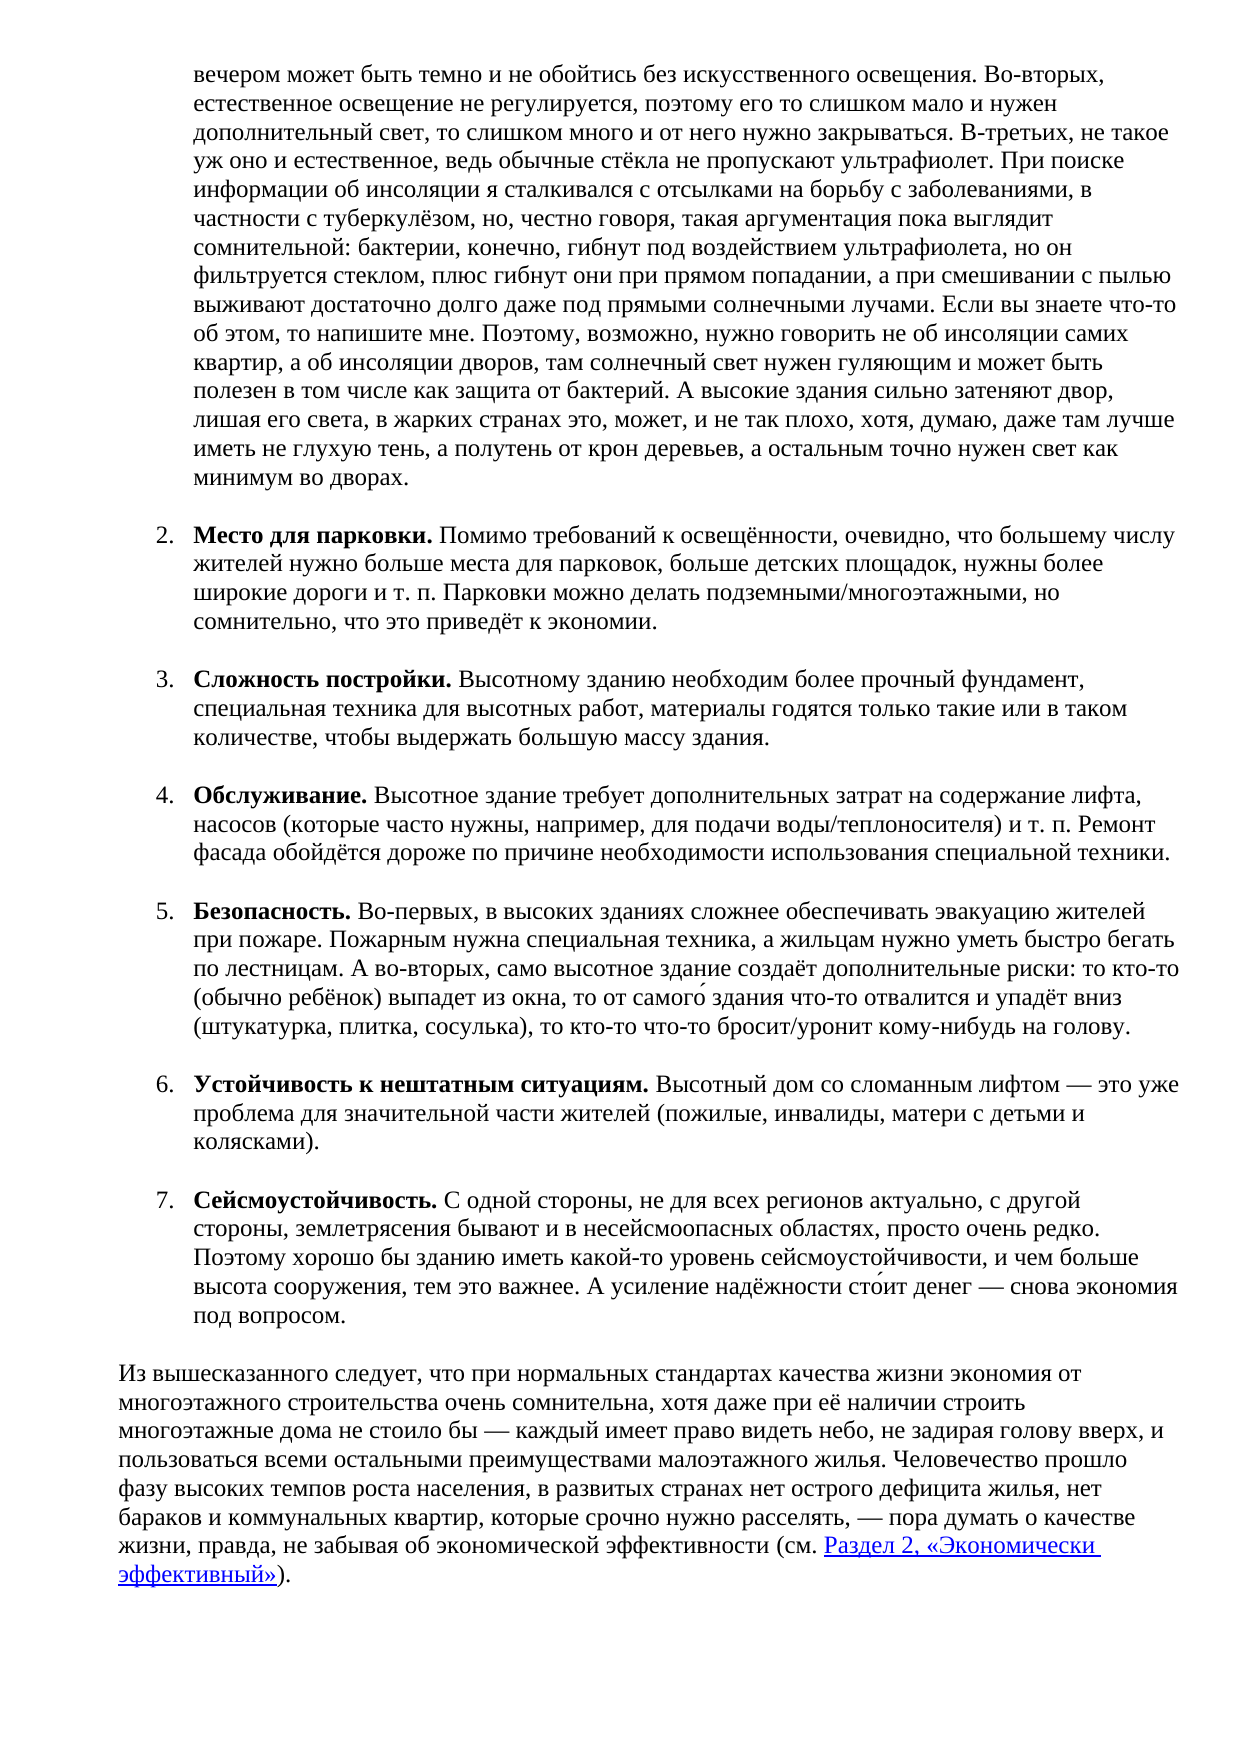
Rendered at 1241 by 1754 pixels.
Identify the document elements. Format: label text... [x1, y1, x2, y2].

text Из вышесказанного следует, что при нормальных стандартах качества жизни экономия от многоэтажного строительства очень сомнительна, хотя даже при её наличии строить многоэтажные дома не стоило бы — каждый имеет право видеть небо, не задирая голову вверх, и пользоваться всеми остальными преимуществами малоэтажного жилья. Человечество прошло фазу высоких темпов роста населения, в развитых странах нет острого дефицита жилья, нет бараков и коммунальных квартир, которые срочно нужно расселять, — пора думать о качестве жизни, правда, не забывая об экономической эффективности (см. Раздел 2, «Экономически эффективный»). [118, 1358, 1181, 1588]
list Обслуживание. Высотное здание требует дополнительных затрат на содержание лифта, насосов (которые часто нужны, например, для подачи воды/теплоносителя) и т. п. Ремонт фасада обойдётся дороже по причине необходимости использования специальной техники. [156, 780, 1181, 866]
list Устойчивость к нештатным ситуациям. Высотный дом со сломанным лифтом — это уже проблема для значительной части жителей (пожилые, инвалиды, матери с детьми и колясками). [156, 1069, 1181, 1155]
list Сложность постройки. Высотному зданию необходим более прочный фундамент, специальная техника для высотных работ, материалы годятся только такие или в таком количестве, чтобы выдержать большую массу здания. [156, 664, 1181, 751]
list вечером может быть темно и не обойтись без искусственного освещения. Во-вторых, естественное освещение не регулируется, поэтому его то слишком мало и нужен дополнительный свет, то слишком много и от него нужно закрываться. В-третьих, не такое уж оно и естественное, ведь обычные стёкла не пропускают ультрафиолет. При поиске информации об инсоляции я сталкивался с отсылками на борьбу с заболеваниями, в частности с туберкулёзом, но, честно говоря, такая аргументация пока выглядит сомнительной: бактерии, конечно, гибнут под воздействием ультрафиолета, но он фильтруется стеклом, плюс гибнут они при прямом попадании, а при смешивании с пылью выживают достаточно долго даже под прямыми солнечными лучами. Если вы знаете что-то об этом, то напишите мне. Поэтому, возможно, нужно говорить не об инсоляции самих квартир, а об инсоляции дворов, там солнечный свет нужен гуляющим и может быть полезен в том числе как защита от бактерий. А высокие здания сильно затеняют двор, лишая его света, в жарких странах это, может, и не так плохо, хотя, думаю, даже там лучше иметь не глухую тень, а полутень от крон деревьев, а остальным точно нужен свет как минимум во дворах. [156, 59, 1181, 490]
list Безопасность. Во-первых, в высоких зданиях сложнее обеспечивать эвакуацию жителей при пожаре. Пожарным нужна специальная техника, а жильцам нужно уметь быстро бегать по лестницам. А во-вторых, само высотное здание создаёт дополнительные риски: то кто-то (обычно ребёнок) выпадет из окна, то от самого́ здания что-то отвалится и упадёт вниз (штукатурка, плитка, сосулька), то кто-то что-то бросит/уронит кому-нибудь на голову. [156, 896, 1181, 1039]
list Место для парковки. Помимо требований к освещённости, очевидно, что большему числу жителей нужно больше места для парковок, больше детских площадок, нужны более широкие дороги и т. п. Парковки можно делать подземными/многоэтажными, но сомнительно, что это приведёт к экономии. [156, 520, 1181, 635]
list Сейсмоустойчивость. С одной стороны, не для всех регионов актуально, с другой стороны, землетрясения бывают и в несейсмоопасных областях, просто очень редко. Поэтому хорошо бы зданию иметь какой-то уровень сейсмоустойчивости, и чем больше высота сооружения, тем это важнее. А усиление надёжности сто́ит денег — снова экономия под вопросом. [156, 1185, 1181, 1328]
